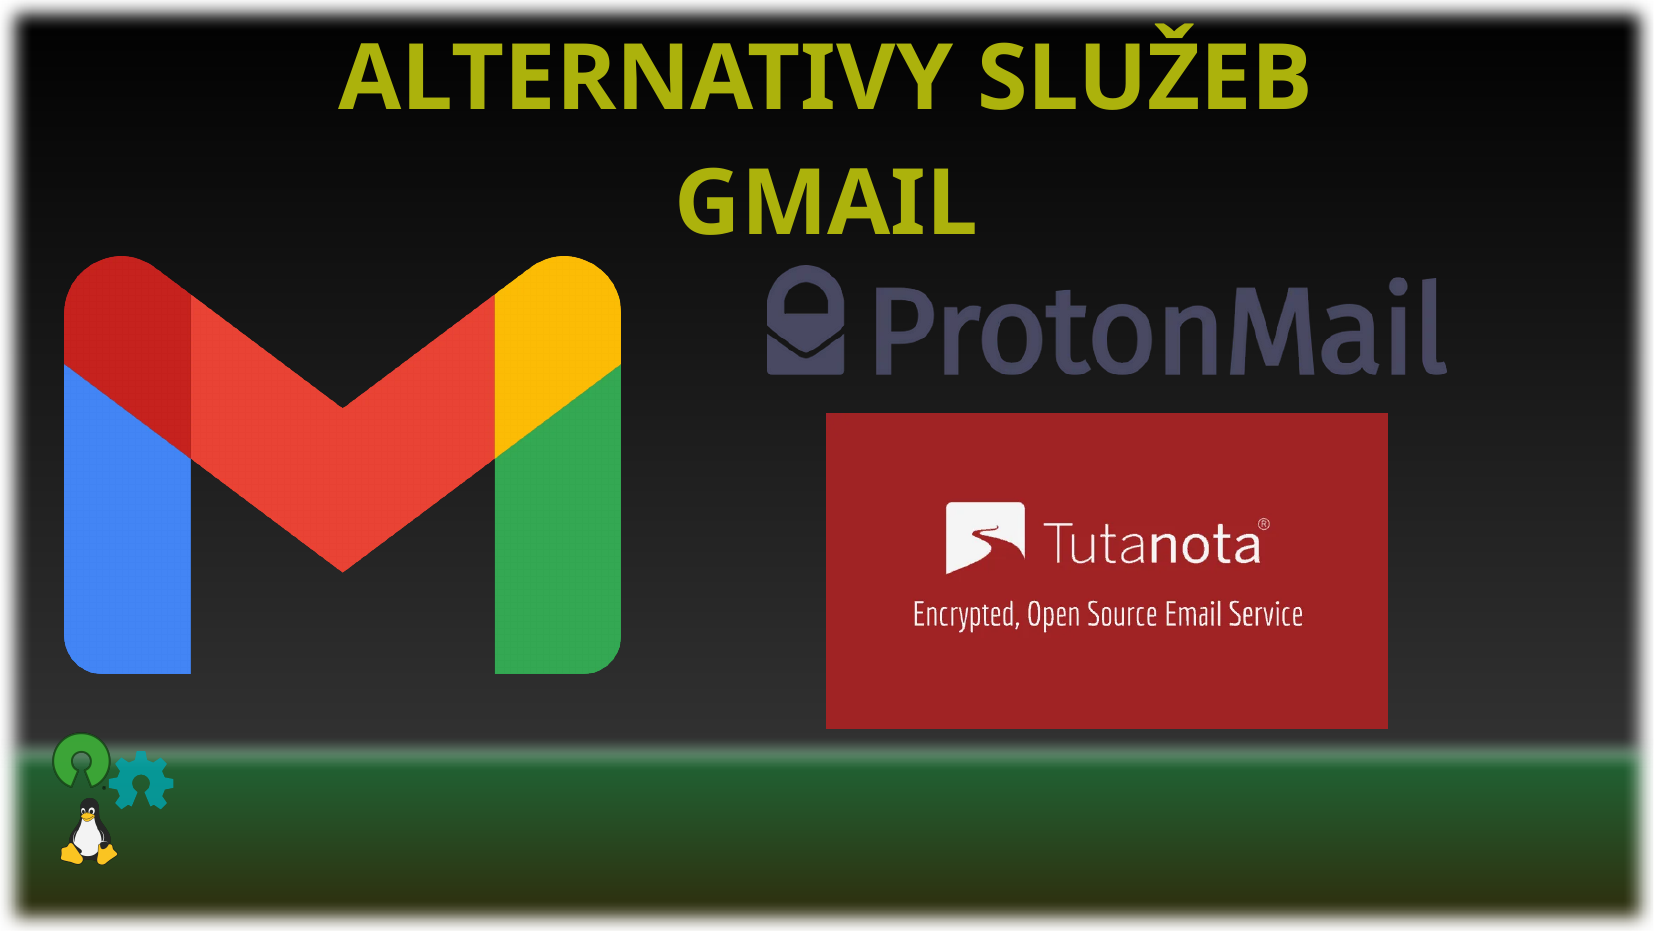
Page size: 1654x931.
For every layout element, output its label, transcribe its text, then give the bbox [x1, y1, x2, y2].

picture [767, 265, 1447, 375]
picture [826, 413, 1388, 729]
picture [64, 256, 621, 674]
picture [44, 726, 119, 866]
title Alternativy Služeb GMail [82, 29, 1571, 244]
